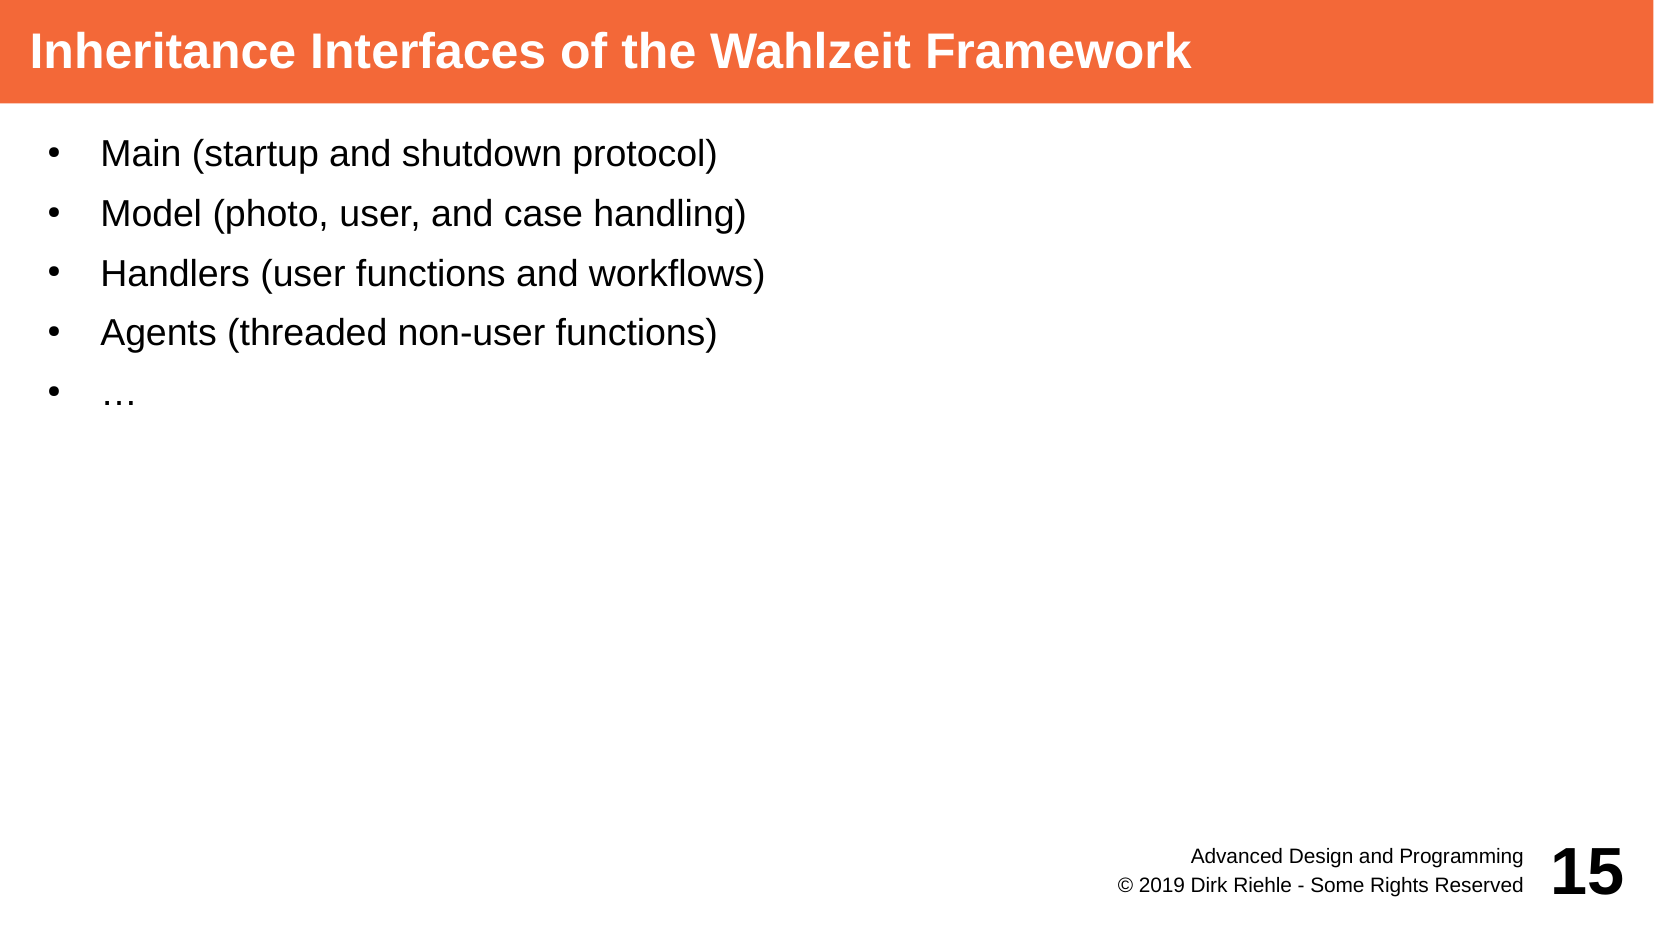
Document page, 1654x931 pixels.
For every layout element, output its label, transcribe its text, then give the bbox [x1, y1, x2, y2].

list Main (startup and shutdown protocol) Model (photo, user, and case handling) Handlers (user functions and workflows) Agents (threaded non-user functions) … [29, 132, 1625, 813]
title Inheritance Interfaces of the Wahlzeit Framework [0, 0, 1654, 104]
